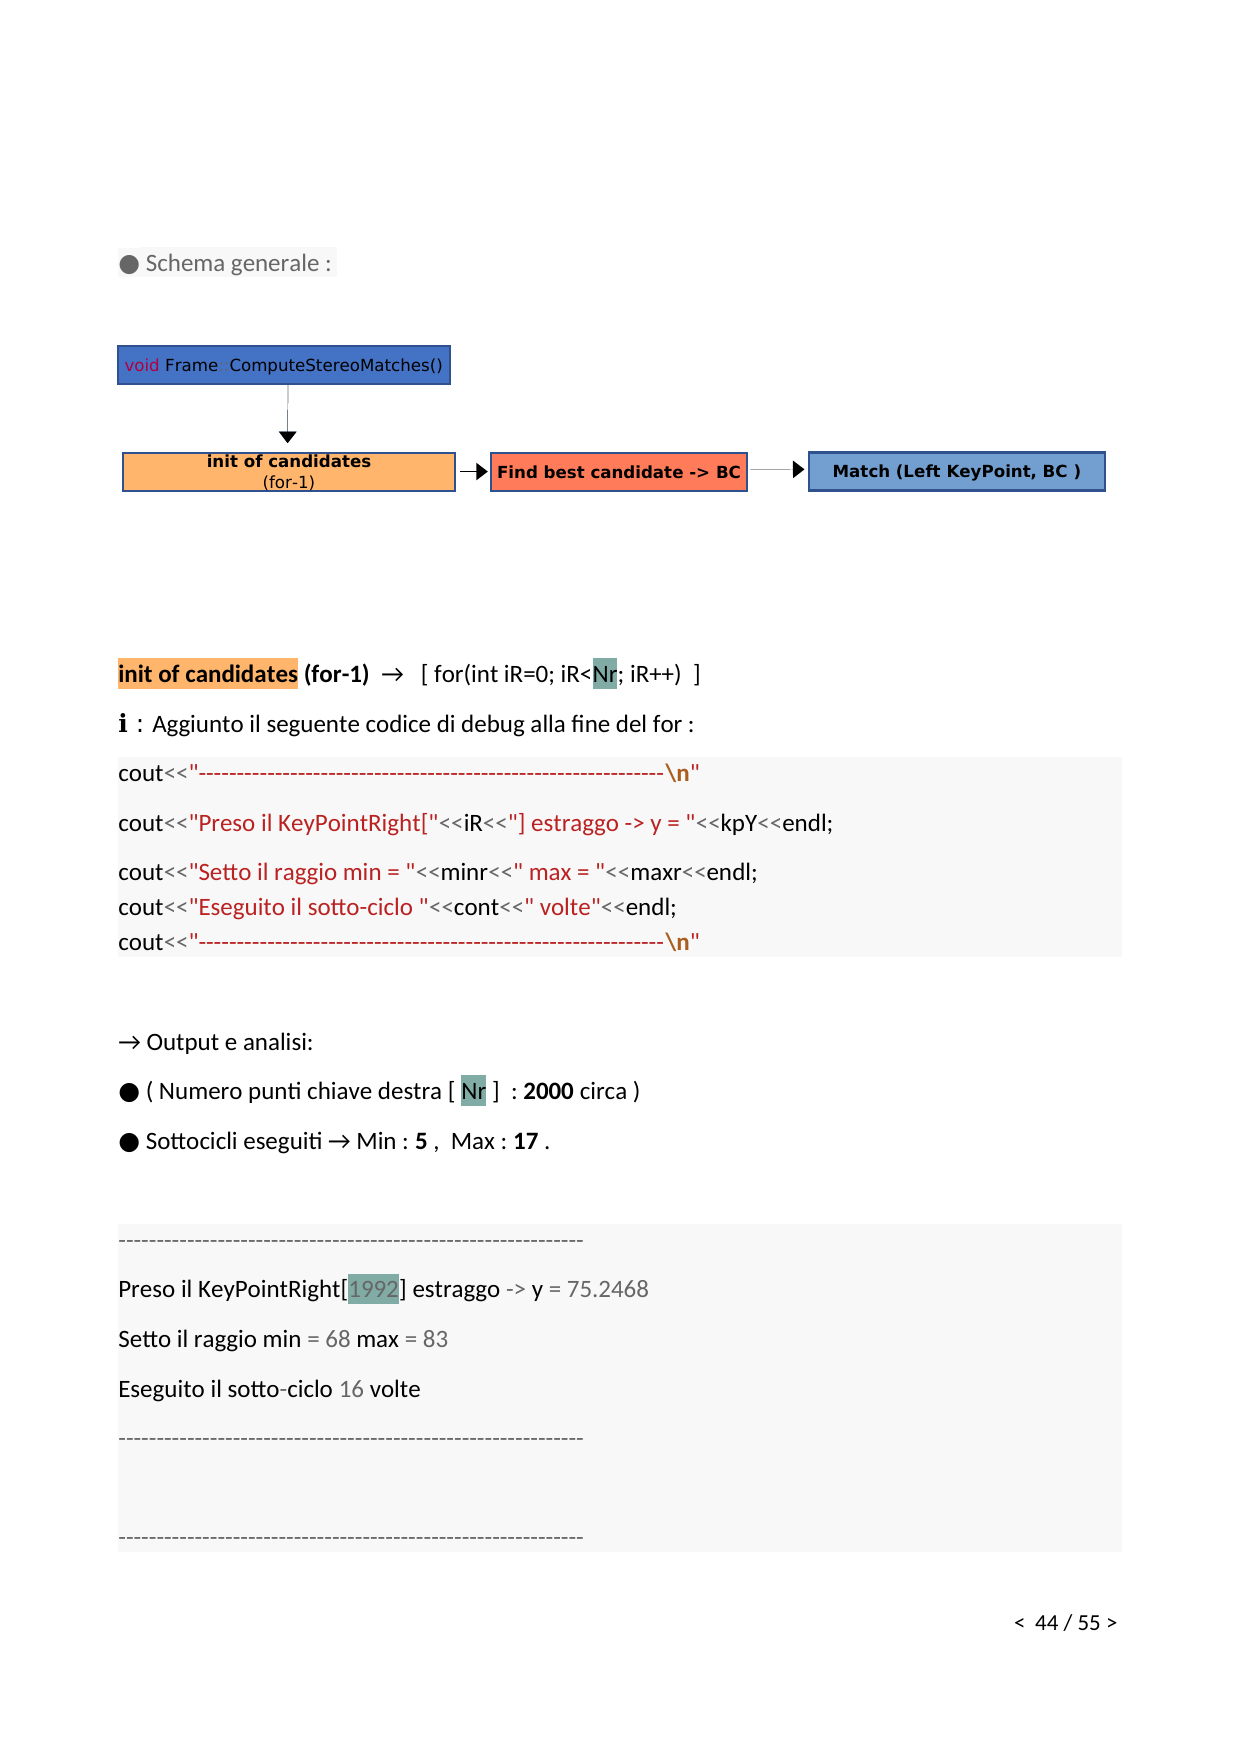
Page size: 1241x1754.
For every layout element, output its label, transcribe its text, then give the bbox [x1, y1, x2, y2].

text cout<<"Preso il KeyPointRight["<<iR<<"] estraggo -> y = "<<kpY<<endl; [118, 807, 1122, 837]
text Preso il KeyPointRight[1992] estraggo -> y = 75.2468 [118, 1274, 1122, 1304]
text ------------------------------------------------------------- [118, 1422, 1122, 1453]
text ● Sottocicli eseguiti → Min : 5 , Max : 17 . [118, 1125, 1122, 1155]
text → Output e analisi: [118, 1026, 1122, 1056]
text ------------------------------------------------------------- [118, 1522, 1122, 1552]
text ● Schema generale : [118, 247, 1122, 277]
text ℹ : Aggiunto il seguente codice di debug alla fine del for : [118, 708, 1122, 738]
text ● ( Numero punti chiave destra [ Nr ] : 2000 circa ) [118, 1075, 1122, 1106]
text Setto il raggio min = 68 max = 83 [118, 1323, 1122, 1354]
text Eseguito il sotto-ciclo 16 volte [118, 1373, 1122, 1403]
text init of candidates (for-1) → [ for(int iR=0; iR<Nr; iR++) ] [118, 658, 1122, 689]
text cout<<"Setto il raggio min = "<<minr<<" max = "<<maxr<<endl; cout<<"Eseguito il sotto-ciclo "<<cont<<" volte"<<endl; cout<<"-------------------------------------------------------------\n" [118, 857, 1122, 957]
text cout<<"-------------------------------------------------------------\n" [118, 757, 1122, 788]
text ------------------------------------------------------------- [118, 1224, 1122, 1254]
